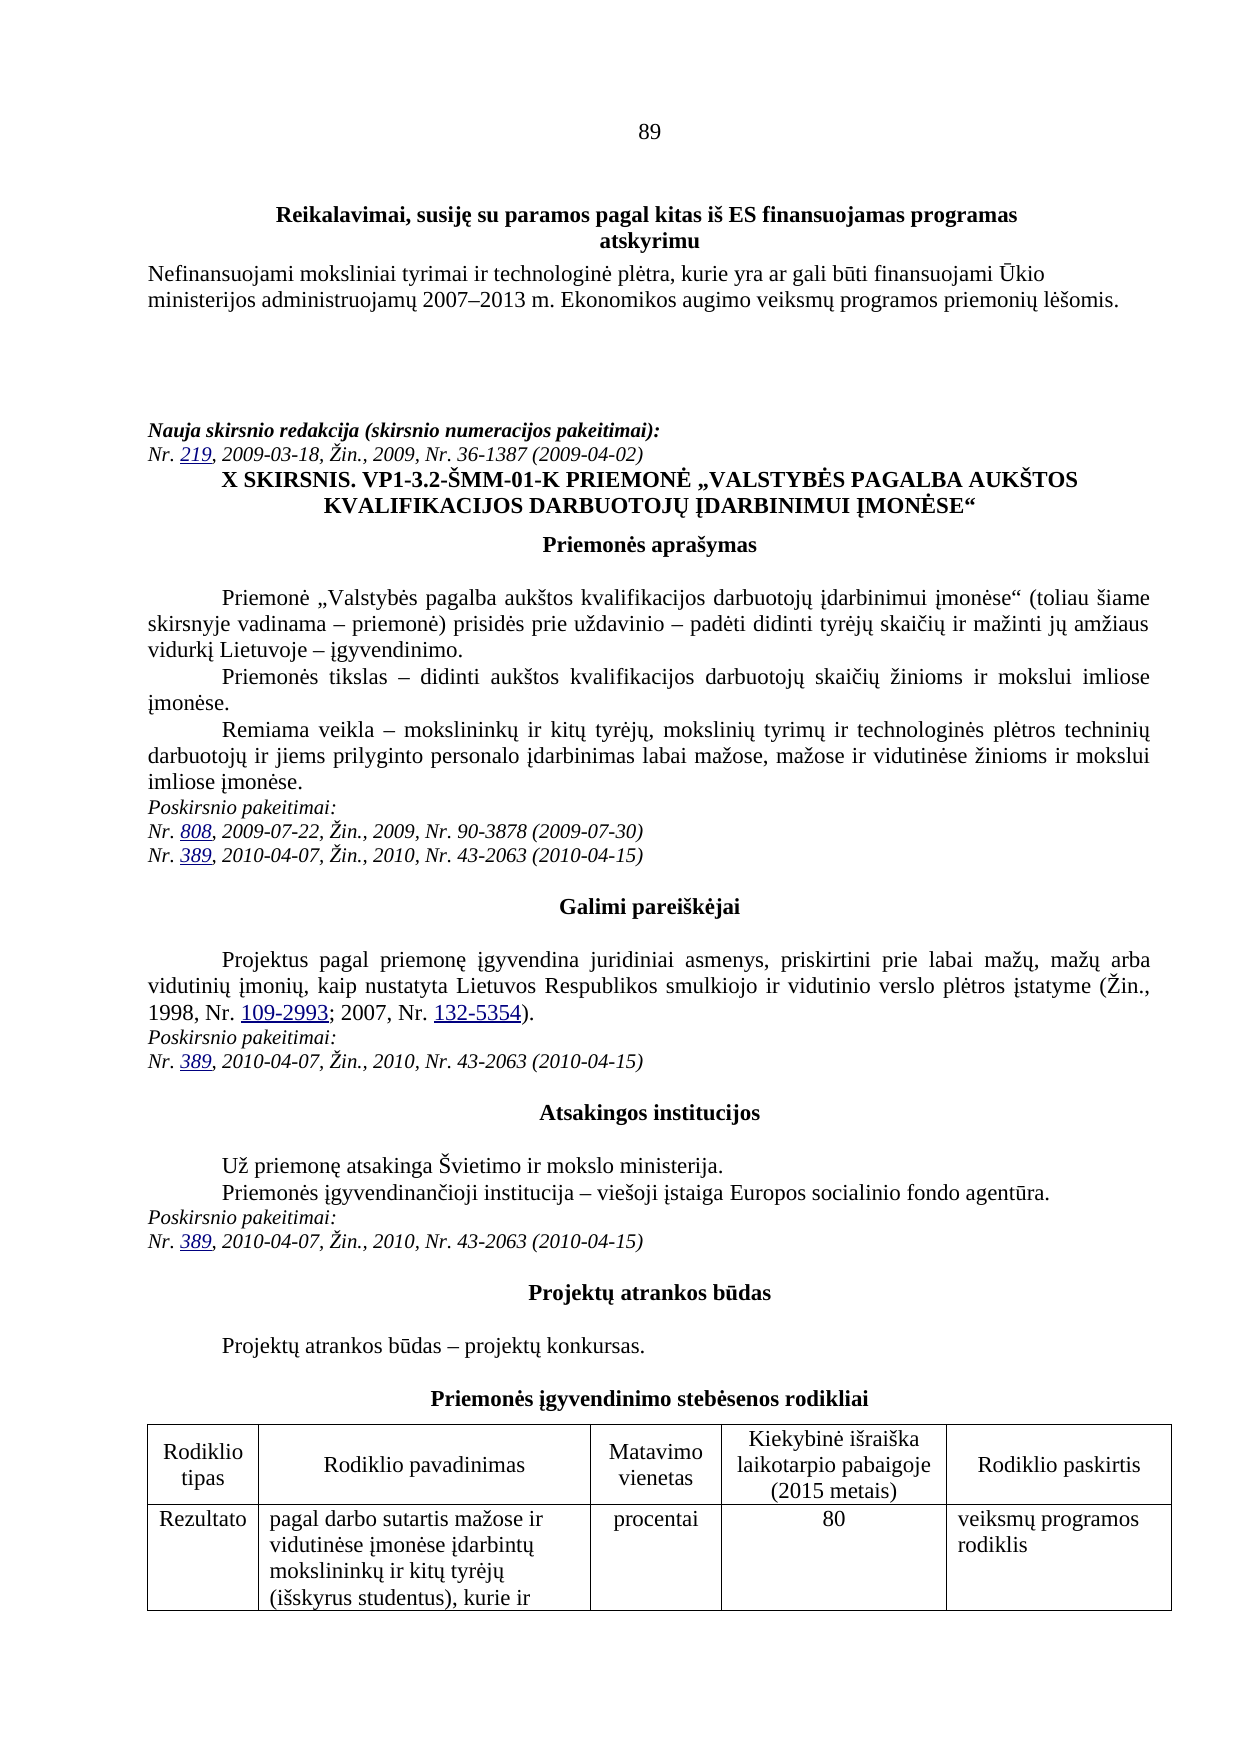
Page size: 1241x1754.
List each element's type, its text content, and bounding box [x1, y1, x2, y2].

text Už priemonę atsakinga Švietimo ir mokslo ministerija. [148, 1152, 1152, 1178]
text Priemonės įgyvendinimo stebėsenos rodikliai [148, 1385, 1152, 1411]
text Nr. 389, 2010-04-07, Žin., 2010, Nr. 43-2063 (2010-04-15) [148, 1049, 1152, 1073]
text Priemonės įgyvendinančioji institucija – viešoji įstaiga Europos socialinio fondo agentūra. [148, 1178, 1152, 1205]
text Nr. 808, 2009-07-22, Žin., 2009, Nr. 90-3878 (2009-07-30) [148, 819, 1152, 843]
table_header Kiekybinė išraiška laikotarpio pabaigoje (2015 metais) [722, 1425, 946, 1504]
table_cell pagal darbo sutartis mažose ir vidutinėse įmonėse įdarbintų mokslininkų ir kitų tyrėjų (išskyrus studentus), kurie ir [259, 1505, 590, 1610]
text Projektus pagal priemonę įgyvendina juridiniai asmenys, priskirtini prie labai mažų, mažų arba vidutinių įmonių, kaip nustatyta Lietuvos Respublikos smulkiojo ir vidutinio verslo plėtros įstatyme (Žin., 1998, Nr. 109-2993; 2007, Nr. 132-5354). [148, 946, 1152, 1025]
text Atsakingos institucijos [148, 1099, 1152, 1126]
text Remiama veikla – mokslininkų ir kitų tyrėjų, mokslinių tyrimų ir technologinės plėtros techninių darbuotojų ir jiems prilyginto personalo įdarbinimas labai mažose, mažose ir vidutinėse žinioms ir mokslui imliose įmonėse. [148, 716, 1152, 795]
text Poskirsnio pakeitimai: [148, 795, 1152, 819]
table_cell 80 [722, 1505, 946, 1610]
text Nefinansuojami moksliniai tyrimai ir technologinė plėtra, kurie yra ar gali būti finansuojami Ūkio ministerijos administruojamų 2007–2013 m. Ekonomikos augimo veiksmų programos priemonių lėšomis. [148, 260, 1152, 312]
table_header Rodiklio paskirtis [947, 1425, 1171, 1504]
table_header Matavimo vienetas [591, 1425, 721, 1504]
text Nr. 219, 2009-03-18, Žin., 2009, Nr. 36-1387 (2009-04-02) [148, 442, 1152, 466]
table_header Rodiklio tipas [148, 1425, 258, 1504]
text Priemonės tikslas – didinti aukštos kvalifikacijos darbuotojų skaičių žinioms ir mokslui imliose įmonėse. [148, 663, 1152, 716]
text Nr. 389, 2010-04-07, Žin., 2010, Nr. 43-2063 (2010-04-15) [148, 1229, 1152, 1253]
text Reikalavimai, susiję su paramos pagal kitas iš ES finansuojamas programas atskyrimu [148, 201, 1152, 253]
table_cell veiksmų programos rodiklis [947, 1505, 1171, 1610]
text Nauja skirsnio redakcija (skirsnio numeracijos pakeitimai): [148, 418, 1152, 442]
table_cell procentai [591, 1505, 721, 1610]
text Nr. 389, 2010-04-07, Žin., 2010, Nr. 43-2063 (2010-04-15) [148, 843, 1152, 867]
text Projektų atrankos būdas – projektų konkursas. [148, 1332, 1152, 1358]
text Poskirsnio pakeitimai: [148, 1025, 1152, 1049]
table_header Rodiklio pavadinimas [259, 1425, 590, 1504]
text Galimi pareiškėjai [148, 893, 1152, 919]
text X SKIRSNIS. VP1-3.2-ŠMM-01-K priemonė „Valstybės pagalba AUKŠTOS KVALIFIKACIJOS DARBUOTOJŲ įdarbinimui įmonėse“ [148, 466, 1152, 519]
text Poskirsnio pakeitimai: [148, 1205, 1152, 1229]
table_cell Rezultato [148, 1505, 258, 1610]
text Projektų atrankos būdas [148, 1279, 1152, 1306]
text Priemonė „Valstybės pagalba aukštos kvalifikacijos darbuotojų įdarbinimui įmonėse“ (toliau šiame skirsnyje vadinama – priemonė) prisidės prie uždavinio – padėti didinti tyrėjų skaičių ir mažinti jų amžiaus vidurkį Lietuvoje – įgyvendinimo. [148, 584, 1152, 663]
text Priemonės aprašymas [148, 531, 1152, 557]
